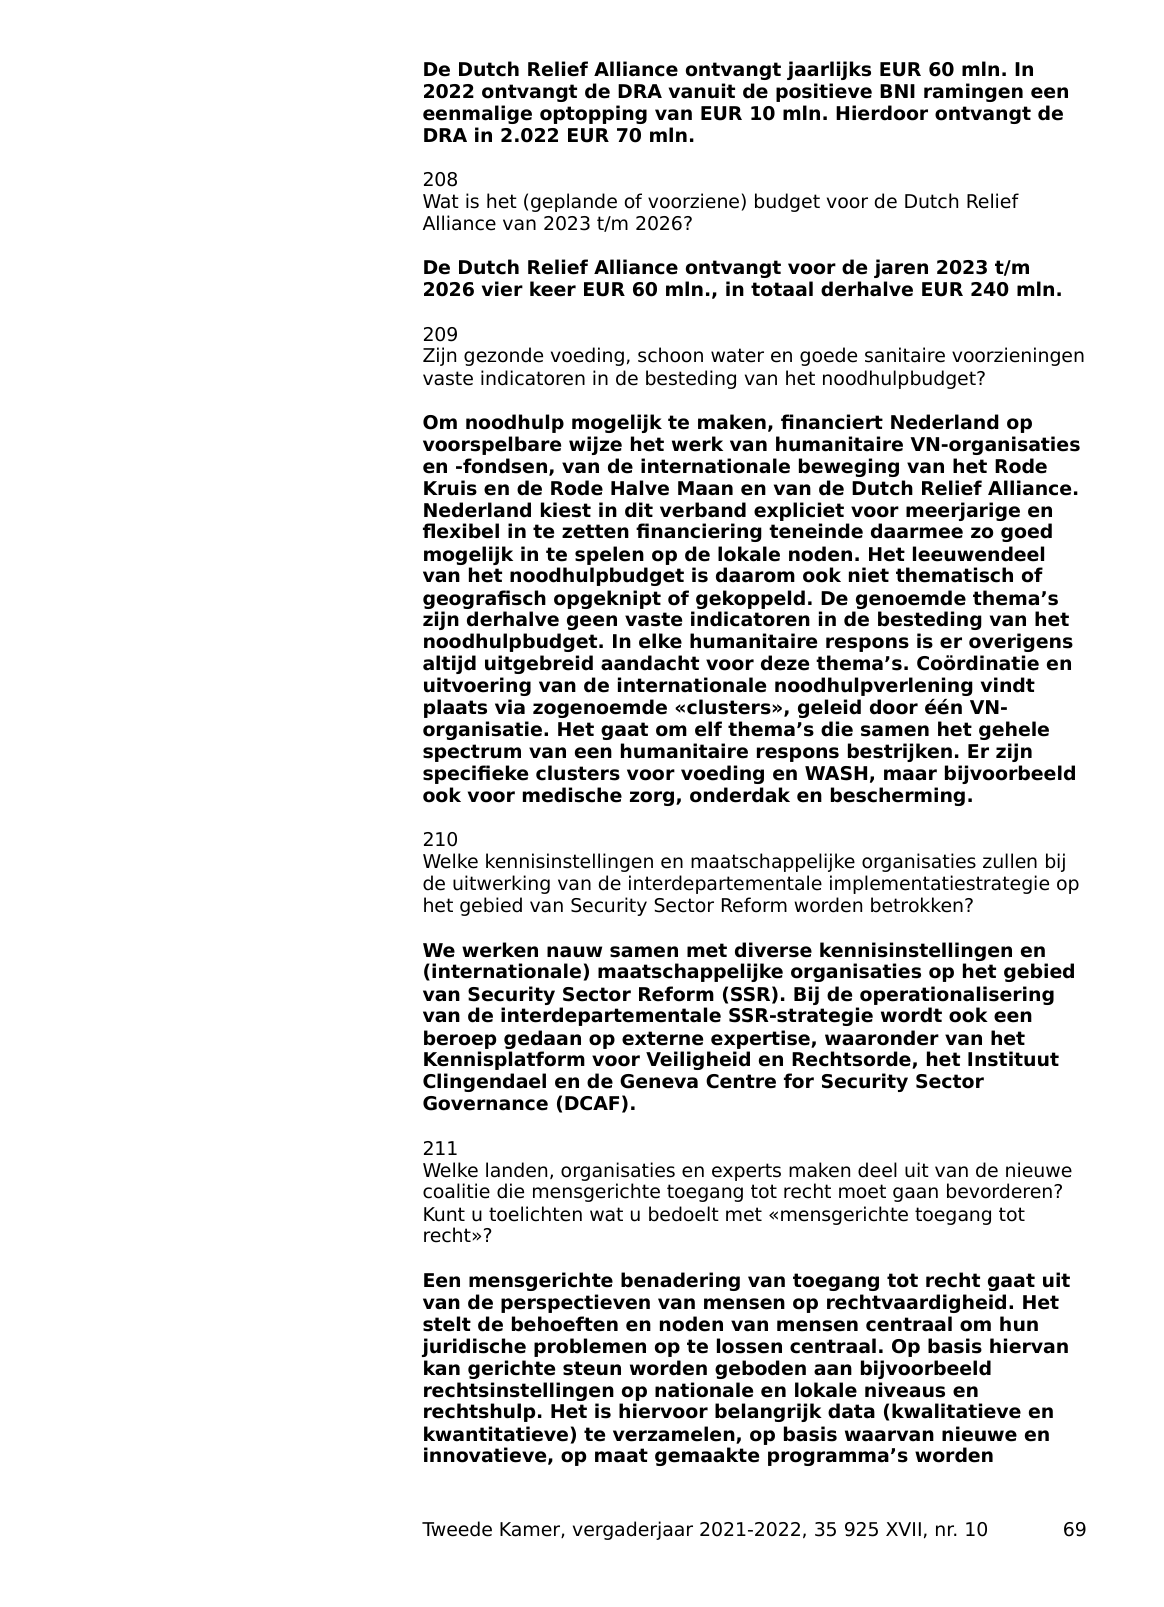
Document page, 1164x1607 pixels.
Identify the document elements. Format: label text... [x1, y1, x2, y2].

text Zijn gezonde voeding, schoon water en goede sanitaire voorzieningen vaste indicatoren in de besteding van het noodhulpbudget? [422, 345, 1087, 389]
text 210 [422, 829, 1087, 851]
text De Dutch Relief Alliance ontvangt voor de jaren 2023 t/m 2026 vier keer EUR 60 mln., in totaal derhalve EUR 240 mln. [422, 257, 1087, 301]
text We werken nauw samen met diverse kennisinstellingen en (internationale) maatschappelijke organisaties op het gebied van Security Sector Reform (SSR). Bij de operationalisering van de interdepartementale SSR-strategie wordt ook een beroep gedaan op externe expertise, waaronder van het Kennisplatform voor Veiligheid en Rechtsorde, het Instituut Clingendael en de Geneva Centre for Security Sector Governance (DCAF). [422, 939, 1087, 1115]
text Welke landen, organisaties en experts maken deel uit van de nieuwe coalitie die mensgerichte toegang tot recht moet gaan bevorderen? Kunt u toelichten wat u bedoelt met «mensgerichte toegang tot recht»? [422, 1159, 1087, 1247]
text Wat is het (geplande of voorziene) budget voor de Dutch Relief Alliance van 2023 t/m 2026? [422, 191, 1087, 235]
text 211 [422, 1137, 1087, 1159]
text Welke kennisinstellingen en maatschappelijke organisaties zullen bij de uitwerking van de interdepartementale implementatiestrategie op het gebied van Security Sector Reform worden betrokken? [422, 851, 1087, 917]
text De Dutch Relief Alliance ontvangt jaarlijks EUR 60 mln. In 2022 ontvangt de DRA vanuit de positieve BNI ramingen een eenmalige optopping van EUR 10 mln. Hierdoor ontvangt de DRA in 2.022 EUR 70 mln. [422, 59, 1087, 147]
text Om noodhulp mogelijk te maken, financiert Nederland op voorspelbare wijze het werk van humanitaire VN-organisaties en -fondsen, van de internationale beweging van het Rode Kruis en de Rode Halve Maan en van de Dutch Relief Alliance. Nederland kiest in dit verband expliciet voor meerjarige en flexibel in te zetten financiering teneinde daarmee zo goed mogelijk in te spelen op de lokale noden. Het leeuwendeel van het noodhulpbudget is daarom ook niet thematisch of geografisch opgeknipt of gekoppeld. De genoemde thema’s zijn derhalve geen vaste indicatoren in de besteding van het noodhulpbudget. In elke humanitaire respons is er overigens altijd uitgebreid aandacht voor deze thema’s. Coördinatie en uitvoering van de internationale noodhulpverlening vindt plaats via zogenoemde «clusters», geleid door één VN-organisatie. Het gaat om elf thema’s die samen het gehele spectrum van een humanitaire respons bestrijken. Er zijn specifieke clusters voor voeding en WASH, maar bijvoorbeeld ook voor medische zorg, onderdak en bescherming. [422, 412, 1087, 807]
text 209 [422, 323, 1087, 345]
text 208 [422, 169, 1087, 191]
text Een mensgerichte benadering van toegang tot recht gaat uit van de perspectieven van mensen op rechtvaardigheid. Het stelt de behoeften en noden van mensen centraal om hun juridische problemen op te lossen centraal. Op basis hiervan kan gerichte steun worden geboden aan bijvoorbeeld rechtsinstellingen op nationale en lokale niveaus en rechtshulp. Het is hiervoor belangrijk data (kwalitatieve en kwantitatieve) te verzamelen, op basis waarvan nieuwe en innovatieve, op maat gemaakte programma’s worden [422, 1269, 1087, 1467]
